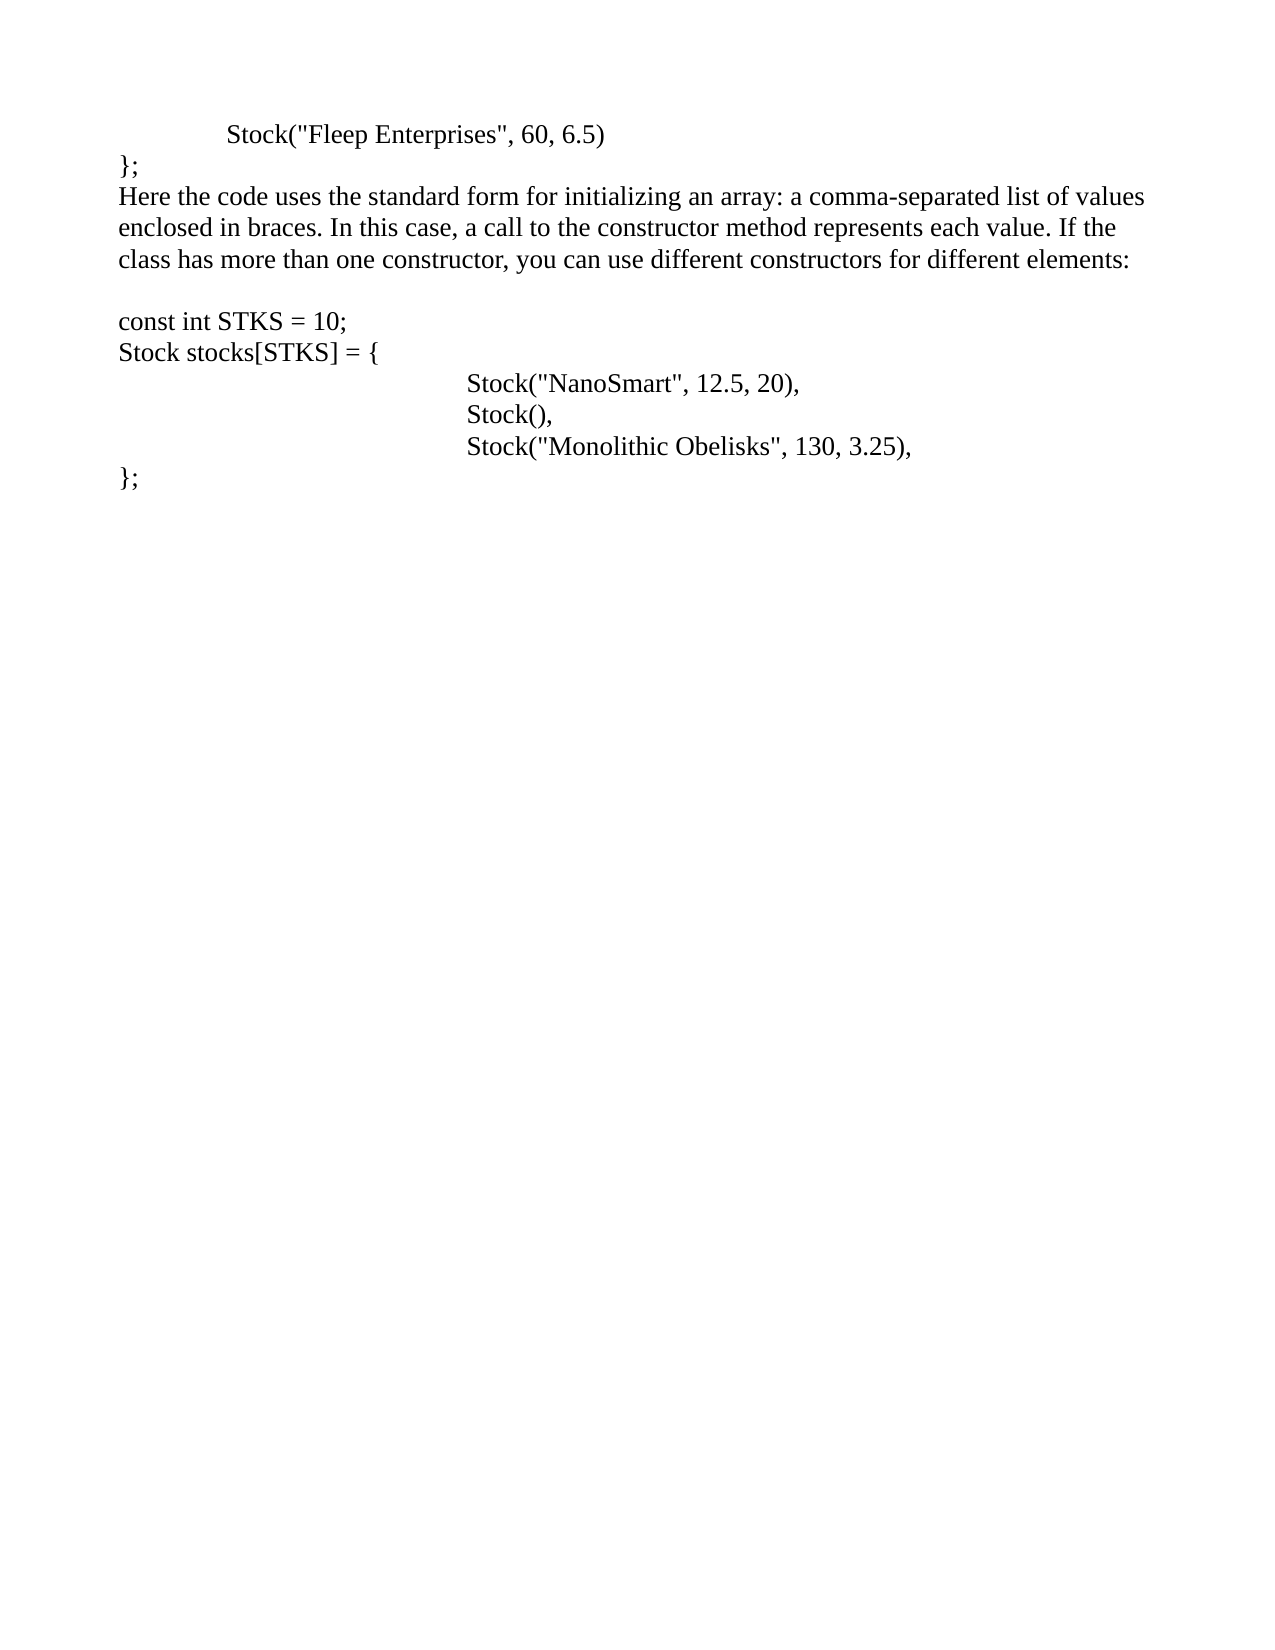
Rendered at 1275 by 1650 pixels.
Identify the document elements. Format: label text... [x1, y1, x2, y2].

text }; [118, 461, 1157, 492]
text }; [118, 149, 1157, 180]
text const int STKS = 10; [118, 305, 1157, 336]
text Stock("NanoSmart", 12.5, 20), [118, 367, 1157, 398]
text Stock("Monolithic Obelisks", 130, 3.25), [118, 429, 1157, 461]
text Stock("Fleep Enterprises", 60, 6.5) [118, 118, 1157, 149]
text Stock(), [118, 398, 1157, 429]
text Here the code uses the standard form for initializing an array: a comma-separated list of values enclosed in braces. In this case, a call to the constructor method represents each value. If the class has more than one constructor, you can use different constructors for different elements: [118, 180, 1157, 274]
text Stock stocks[STKS] = { [118, 336, 1157, 367]
